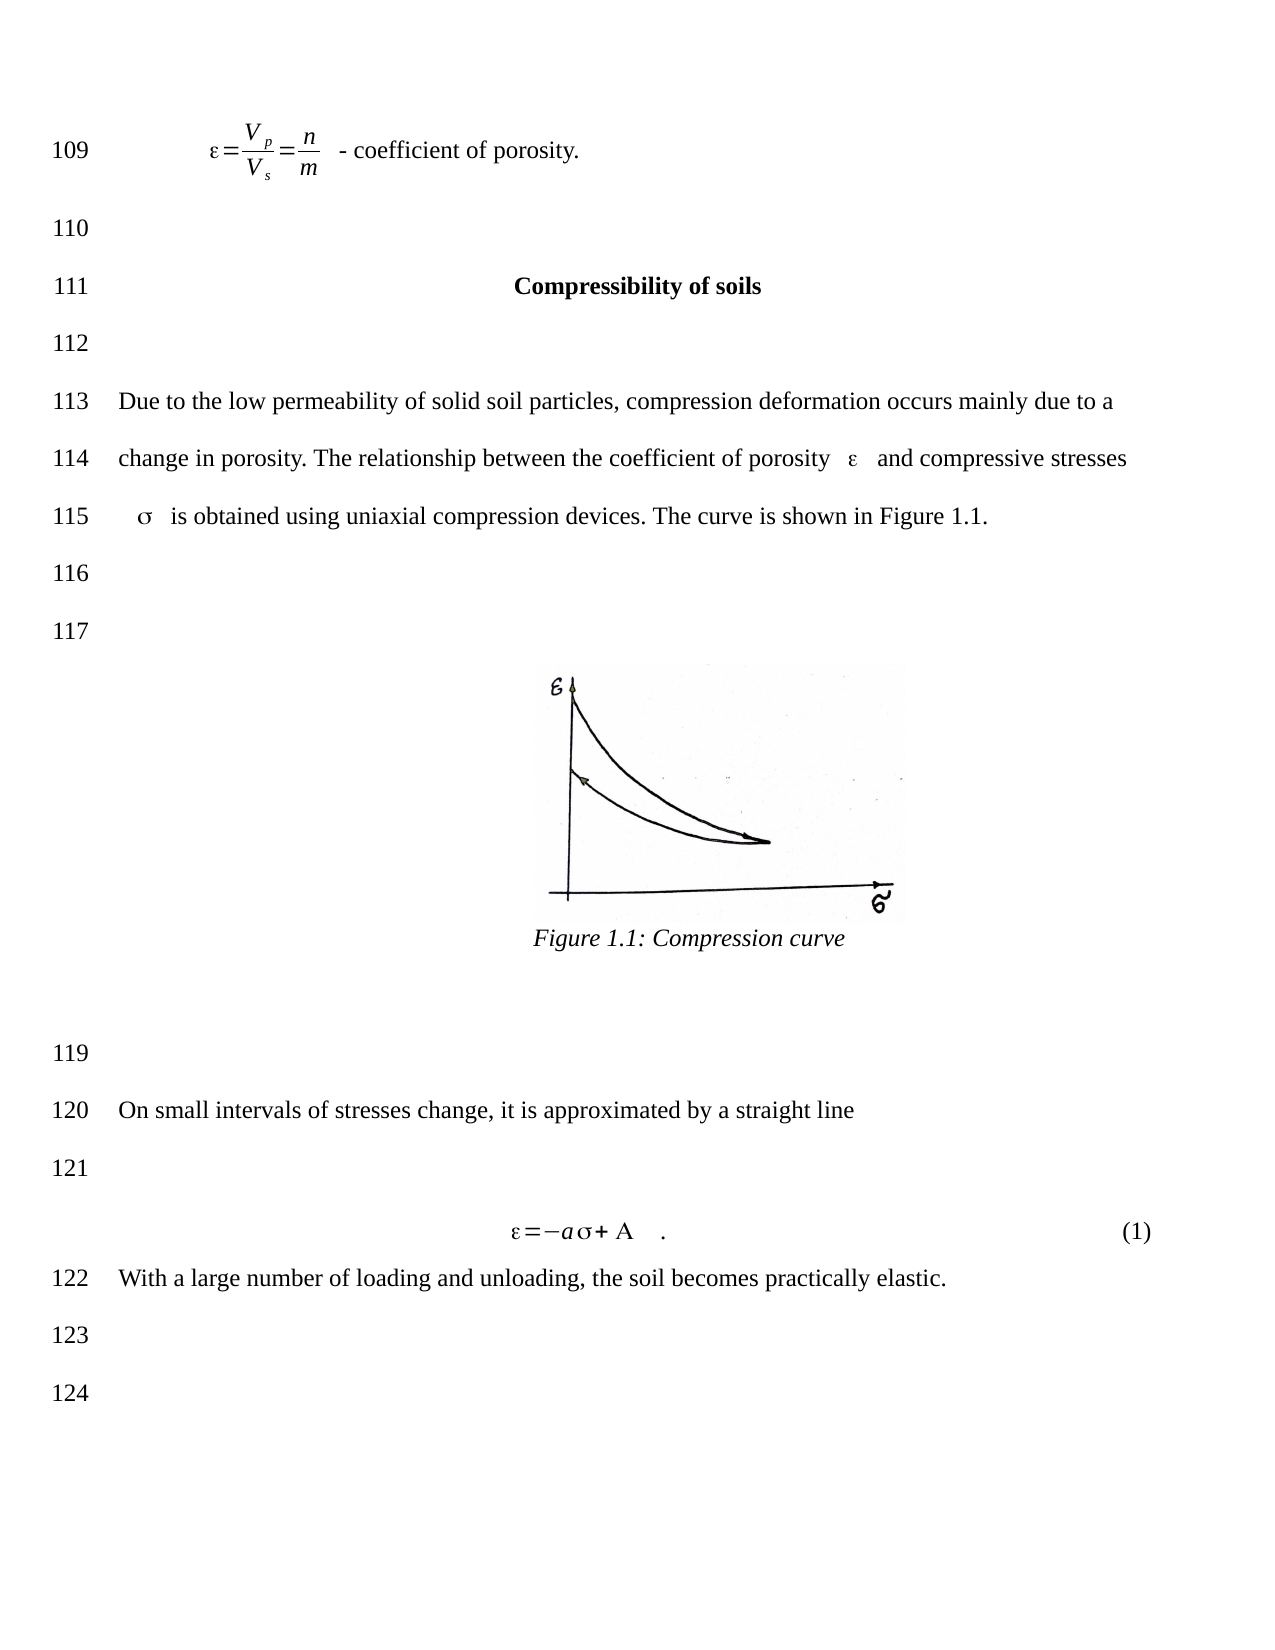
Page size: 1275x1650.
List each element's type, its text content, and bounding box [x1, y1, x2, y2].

text With a large number of loading and unloading, the soil becomes practically elastic. [118, 1263, 1157, 1292]
text - coefficient of porosity. [118, 118, 1157, 184]
table_header . [118, 1210, 1041, 1263]
text Compressibility of soils [118, 271, 1157, 299]
table_header (1) [1041, 1210, 1157, 1263]
text Due to the low permeability of solid soil particles, compression deformation occurs mainly due to a change in porosity. The relationship between the coefficient of porosityand compressive stresses is obtained using uniaxial compression devices. The curve is shown in Figure 1.1. [118, 386, 1157, 529]
text Figure 1.1: Compression curve [533, 923, 906, 951]
text On small intervals of stresses change, it is approximated by a straight line [118, 1095, 1157, 1124]
picture [533, 664, 906, 923]
